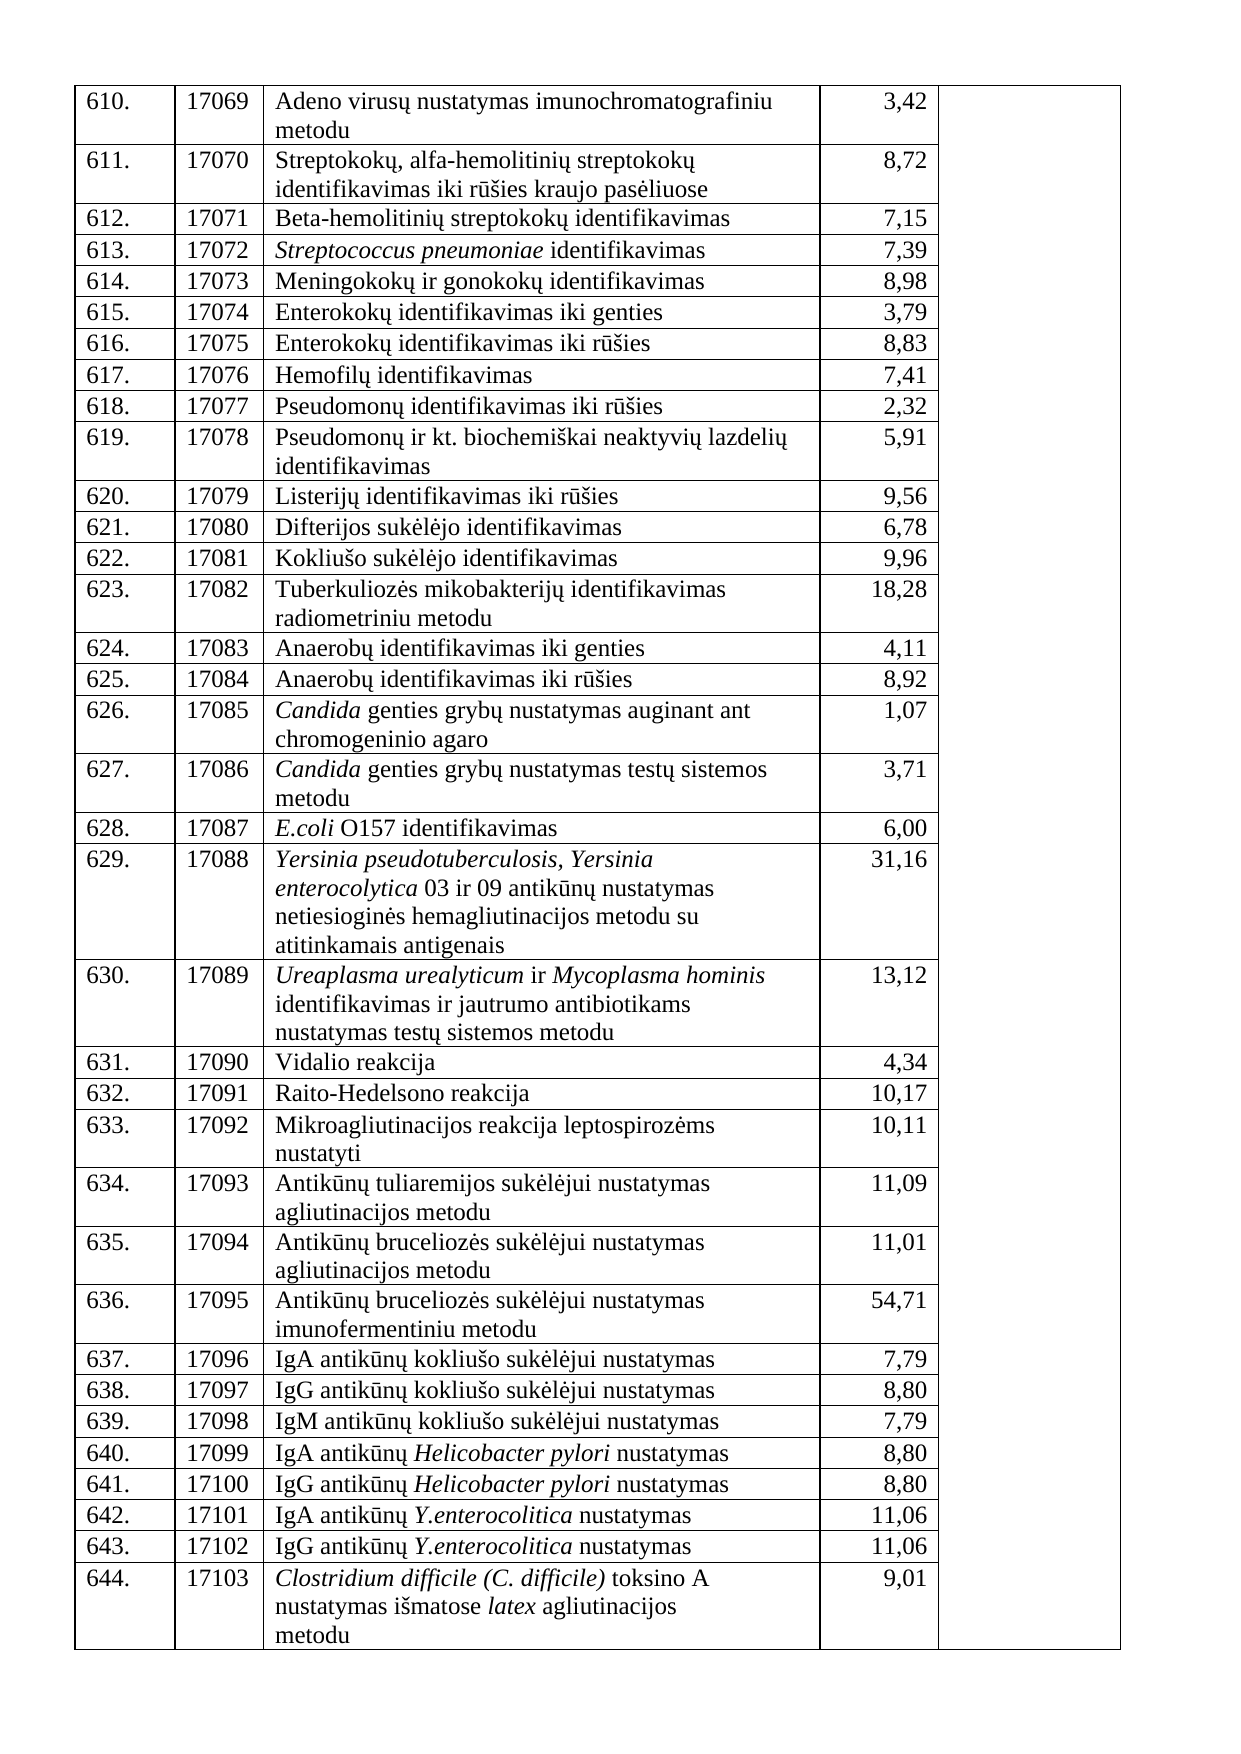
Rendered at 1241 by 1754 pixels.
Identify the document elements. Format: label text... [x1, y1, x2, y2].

table_cell 644. [76, 1563, 174, 1649]
table_cell IgA antikūnų kokliušo sukėlėjui nustatymas [264, 1344, 819, 1374]
table_cell Anaerobų identifikavimas iki genties [264, 633, 819, 663]
table_cell Ureaplasma urealyticum ir Mycoplasma hominis identifikavimas ir jautrumo antibiotikams nustatymas testų sistemos metodu [264, 960, 819, 1046]
table_cell 3,71 [821, 754, 938, 812]
table_cell 3,42 [821, 86, 938, 144]
table_cell Mikroagliutinacijos reakcija leptospirozėms nustatyti [264, 1110, 819, 1167]
table_cell 632. [76, 1079, 174, 1109]
table_cell 17091 [176, 1079, 263, 1109]
table_cell Kokliušo sukėlėjo identifikavimas [264, 543, 819, 573]
table_cell Enterokokų identifikavimas iki genties [264, 297, 819, 327]
table_cell 642. [76, 1500, 174, 1530]
table_cell 8,80 [821, 1469, 938, 1499]
table_cell 638. [76, 1375, 174, 1405]
table_cell 611. [76, 145, 174, 202]
table_cell Streptococcus pneumoniae identifikavimas [264, 235, 819, 265]
table_cell Hemofilų identifikavimas [264, 360, 819, 390]
table_cell IgA antikūnų Helicobacter pylori nustatymas [264, 1438, 819, 1468]
table_cell 17089 [176, 960, 263, 1046]
table_cell 10,17 [821, 1079, 938, 1109]
table_cell 7,15 [821, 204, 938, 234]
table_cell Pseudomonų identifikavimas iki rūšies [264, 391, 819, 421]
table_cell 619. [76, 422, 174, 480]
table_cell 622. [76, 543, 174, 573]
table_cell 54,71 [821, 1285, 938, 1343]
table_cell Vidalio reakcija [264, 1047, 819, 1077]
table_cell 8,83 [821, 329, 938, 359]
table_cell 623. [76, 575, 174, 632]
table_cell Meningokokų ir gonokokų identifikavimas [264, 266, 819, 296]
table_cell 17079 [176, 481, 263, 511]
table_cell 620. [76, 481, 174, 511]
table_cell 17076 [176, 360, 263, 390]
table_cell Antikūnų bruceliozės sukėlėjui nustatymas imunofermentiniu metodu [264, 1285, 819, 1343]
table_cell 643. [76, 1531, 174, 1562]
table_cell Anaerobų identifikavimas iki rūšies [264, 664, 819, 694]
table_cell 637. [76, 1344, 174, 1374]
table_cell 6,78 [821, 512, 938, 542]
table_cell Candida genties grybų nustatymas auginant ant chromogeninio agaro [264, 696, 819, 753]
table_cell 621. [76, 512, 174, 542]
table_cell Tuberkuliozės mikobakterijų identifikavimas radiometriniu metodu [264, 575, 819, 632]
table_cell 625. [76, 664, 174, 694]
table_cell 635. [76, 1227, 174, 1284]
table_cell 617. [76, 360, 174, 390]
table_cell E.coli O157 identifikavimas [264, 813, 819, 843]
table_cell 618. [76, 391, 174, 421]
table_cell Enterokokų identifikavimas iki rūšies [264, 329, 819, 359]
table_cell Difterijos sukėlėjo identifikavimas [264, 512, 819, 542]
table_cell 4,34 [821, 1047, 938, 1077]
table_cell 11,06 [821, 1531, 938, 1562]
table_cell 612. [76, 204, 174, 234]
table_cell 8,80 [821, 1438, 938, 1468]
table_cell 17082 [176, 575, 263, 632]
table_cell Streptokokų, alfa-hemolitinių streptokokų identifikavimas iki rūšies kraujo pasėliuose [264, 145, 819, 202]
table_cell 17081 [176, 543, 263, 573]
table_cell 6,00 [821, 813, 938, 843]
table_cell 17099 [176, 1438, 263, 1468]
table_cell Raito-Hedelsono reakcija [264, 1079, 819, 1109]
table_cell 640. [76, 1438, 174, 1468]
table_cell 17087 [176, 813, 263, 843]
table_cell 31,16 [821, 844, 938, 959]
table_cell 627. [76, 754, 174, 812]
table_cell 636. [76, 1285, 174, 1343]
table_cell Clostridium difficile (C. difficile) toksino A nustatymas išmatose latex agliutinacijos metodu [264, 1563, 819, 1649]
table_cell 626. [76, 696, 174, 753]
table_cell 8,98 [821, 266, 938, 296]
table_cell 7,41 [821, 360, 938, 390]
table_cell 610. [76, 86, 174, 144]
table_cell 1,07 [821, 696, 938, 753]
table_cell 17090 [176, 1047, 263, 1077]
table_cell 17074 [176, 297, 263, 327]
table_cell Listerijų identifikavimas iki rūšies [264, 481, 819, 511]
table_cell 624. [76, 633, 174, 663]
table_cell 17078 [176, 422, 263, 480]
table_cell 616. [76, 329, 174, 359]
table_cell 17093 [176, 1168, 263, 1226]
table_cell Adeno virusų nustatymas imunochromatografiniu metodu [264, 86, 819, 144]
table_cell 17103 [176, 1563, 263, 1649]
table_cell 17100 [176, 1469, 263, 1499]
table_cell 4,11 [821, 633, 938, 663]
table_cell 17085 [176, 696, 263, 753]
table_cell IgM antikūnų kokliušo sukėlėjui nustatymas [264, 1406, 819, 1437]
table_cell 17073 [176, 266, 263, 296]
table_cell 17072 [176, 235, 263, 265]
table_cell 639. [76, 1406, 174, 1437]
table_cell 5,91 [821, 422, 938, 480]
table_cell 17070 [176, 145, 263, 202]
table_cell 9,96 [821, 543, 938, 573]
table_cell 8,80 [821, 1375, 938, 1405]
table_cell 9,56 [821, 481, 938, 511]
table_cell 634. [76, 1168, 174, 1226]
table_cell 613. [76, 235, 174, 265]
table_cell 614. [76, 266, 174, 296]
table_cell 17083 [176, 633, 263, 663]
table_cell 630. [76, 960, 174, 1046]
table_cell 17086 [176, 754, 263, 812]
table_cell 17084 [176, 664, 263, 694]
table_cell 17098 [176, 1406, 263, 1437]
table_cell 17095 [176, 1285, 263, 1343]
table_cell IgG antikūnų Y.enterocolitica nustatymas [264, 1531, 819, 1562]
table_cell 11,09 [821, 1168, 938, 1226]
table_cell Candida genties grybų nustatymas testų sistemos metodu [264, 754, 819, 812]
table_cell 8,72 [821, 145, 938, 202]
table_cell 631. [76, 1047, 174, 1077]
table_cell 17075 [176, 329, 263, 359]
table_cell IgA antikūnų Y.enterocolitica nustatymas [264, 1500, 819, 1530]
table_cell IgG antikūnų Helicobacter pylori nustatymas [264, 1469, 819, 1499]
table_cell [939, 86, 1120, 1649]
table_cell 17069 [176, 86, 263, 144]
table_cell 7,79 [821, 1406, 938, 1437]
table_cell 17071 [176, 204, 263, 234]
table_cell 641. [76, 1469, 174, 1499]
table_cell 17097 [176, 1375, 263, 1405]
table_cell 9,01 [821, 1563, 938, 1649]
table_cell 8,92 [821, 664, 938, 694]
table_cell Beta-hemolitinių streptokokų identifikavimas [264, 204, 819, 234]
table_cell 7,39 [821, 235, 938, 265]
table_cell 17102 [176, 1531, 263, 1562]
table_cell 615. [76, 297, 174, 327]
table_cell 17101 [176, 1500, 263, 1530]
table_cell IgG antikūnų kokliušo sukėlėjui nustatymas [264, 1375, 819, 1405]
table_cell 2,32 [821, 391, 938, 421]
table_cell 11,06 [821, 1500, 938, 1530]
table_cell 18,28 [821, 575, 938, 632]
table_cell 10,11 [821, 1110, 938, 1167]
table_cell 633. [76, 1110, 174, 1167]
table_cell 17094 [176, 1227, 263, 1284]
table_cell Yersinia pseudotuberculosis, Yersinia enterocolytica 03 ir 09 antikūnų nustatymas netiesioginės hemagliutinacijos metodu su atitinkamais antigenais [264, 844, 819, 959]
table_cell 3,79 [821, 297, 938, 327]
table_cell 628. [76, 813, 174, 843]
table_cell 13,12 [821, 960, 938, 1046]
table_cell 17080 [176, 512, 263, 542]
table_cell 629. [76, 844, 174, 959]
table_cell Pseudomonų ir kt. biochemiškai neaktyvių lazdelių identifikavimas [264, 422, 819, 480]
table_cell 17092 [176, 1110, 263, 1167]
table_cell Antikūnų tuliaremijos sukėlėjui nustatymas agliutinacijos metodu [264, 1168, 819, 1226]
table_cell 17096 [176, 1344, 263, 1374]
table_cell 17077 [176, 391, 263, 421]
table_cell 11,01 [821, 1227, 938, 1284]
table_cell Antikūnų bruceliozės sukėlėjui nustatymas agliutinacijos metodu [264, 1227, 819, 1284]
table_cell 7,79 [821, 1344, 938, 1374]
table_cell 17088 [176, 844, 263, 959]
